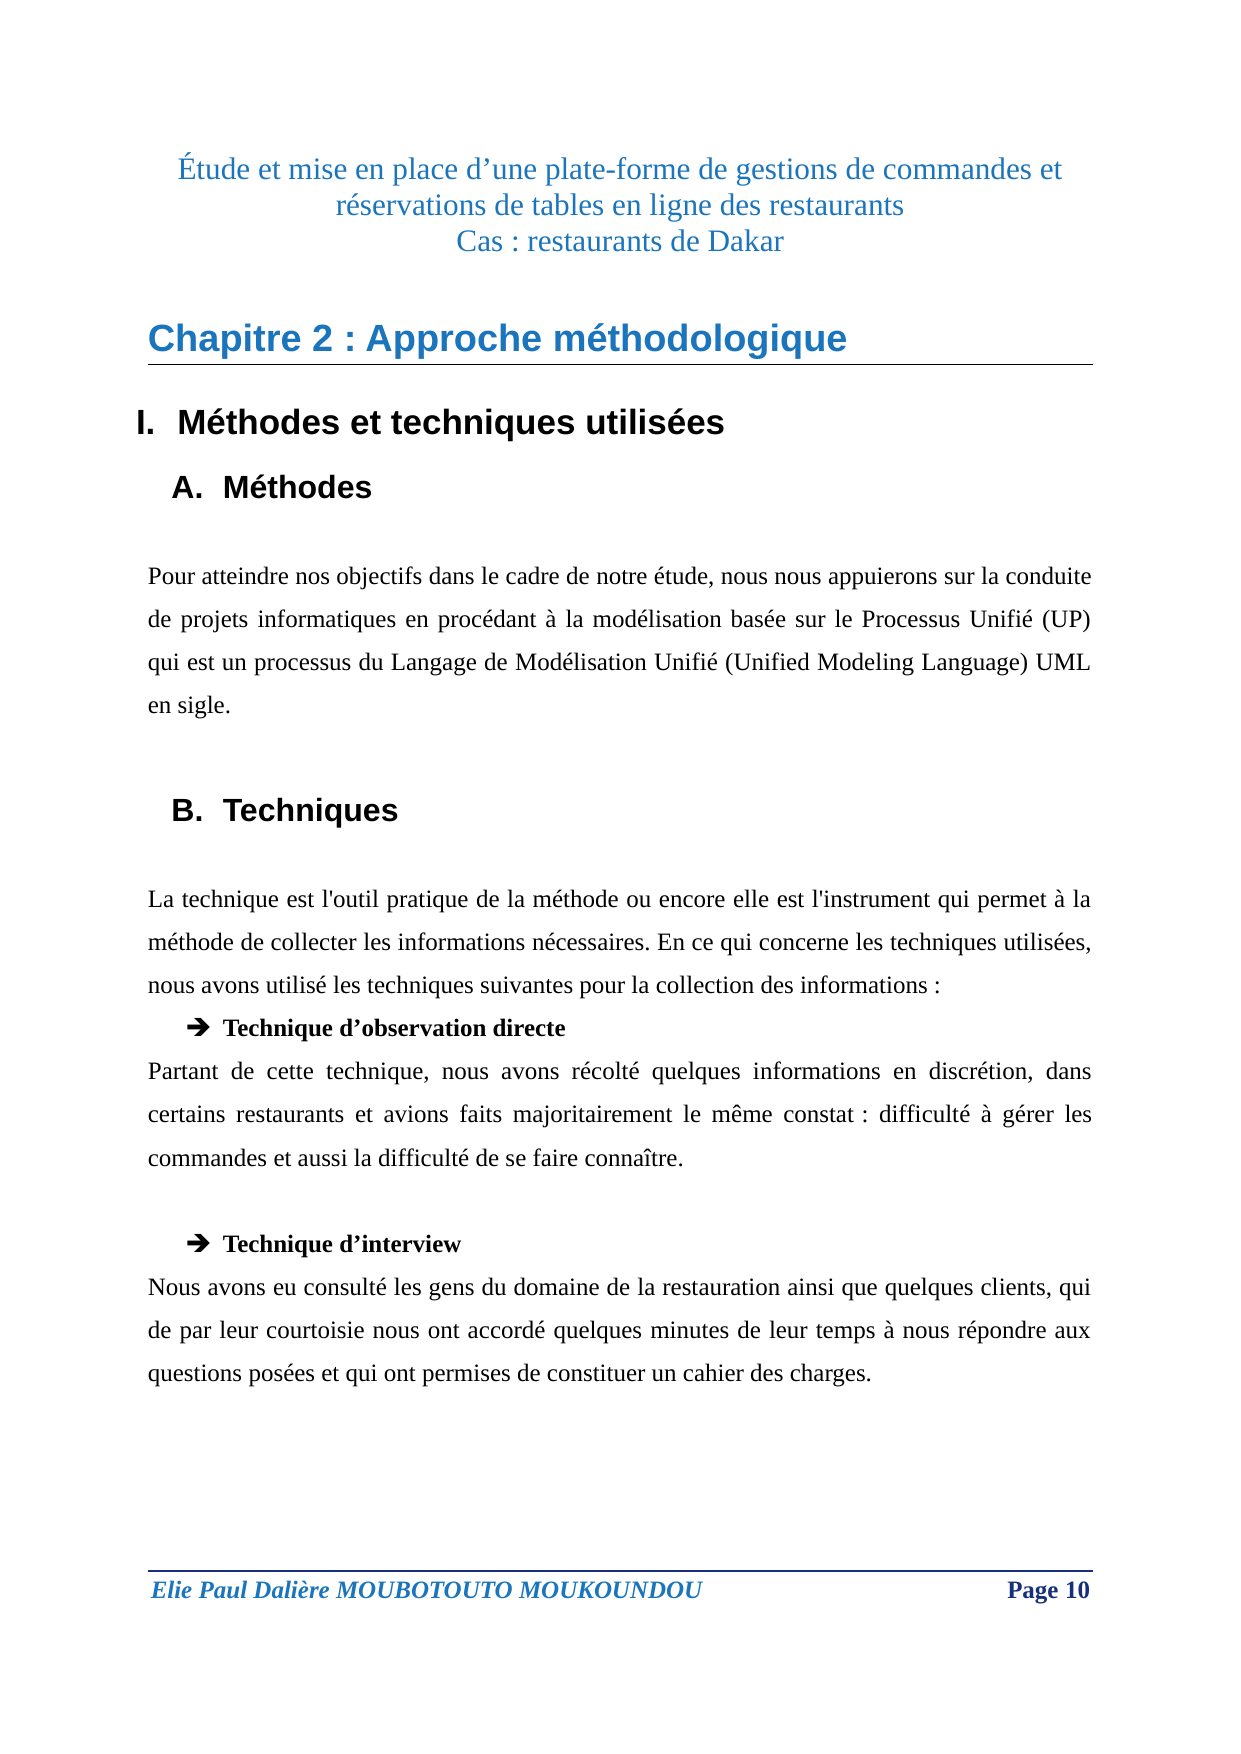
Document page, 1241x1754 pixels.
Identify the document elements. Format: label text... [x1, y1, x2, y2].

subtitle Méthodes et techniques utilisées [136, 401, 1093, 442]
subtitle Chapitre 2 : Approche méthodologique [148, 316, 1093, 364]
list Technique d’interview [185, 1229, 1093, 1258]
text Partant de cette technique, nous avons récolté quelques informations en discrétion, dans certains restaurants et avions faits majoritairement le même constat : difficulté à gérer les commandes et aussi la difficulté de se faire connaître. [148, 1056, 1093, 1171]
subtitle Techniques [171, 791, 1093, 828]
subtitle Méthodes [171, 469, 1093, 506]
text Pour atteindre nos objectifs dans le cadre de notre étude, nous nous appuierons sur la conduite de projets informatiques en procédant à la modélisation basée sur le Processus Unifié (UP) qui est un processus du Langage de Modélisation Unifié (Unified Modeling Language) UML en sigle. [148, 561, 1093, 719]
text Nous avons eu consulté les gens du domaine de la restauration ainsi que quelques clients, qui de par leur courtoisie nous ont accordé quelques minutes de leur temps à nous répondre aux questions posées et qui ont permises de constituer un cahier des charges. [148, 1272, 1093, 1387]
list Technique d’observation directe [185, 1013, 1093, 1042]
text La technique est l'outil pratique de la méthode ou encore elle est l'instrument qui permet à la méthode de collecter les informations nécessaires. En ce qui concerne les techniques utilisées, nous avons utilisé les techniques suivantes pour la collection des informations : [148, 884, 1093, 999]
